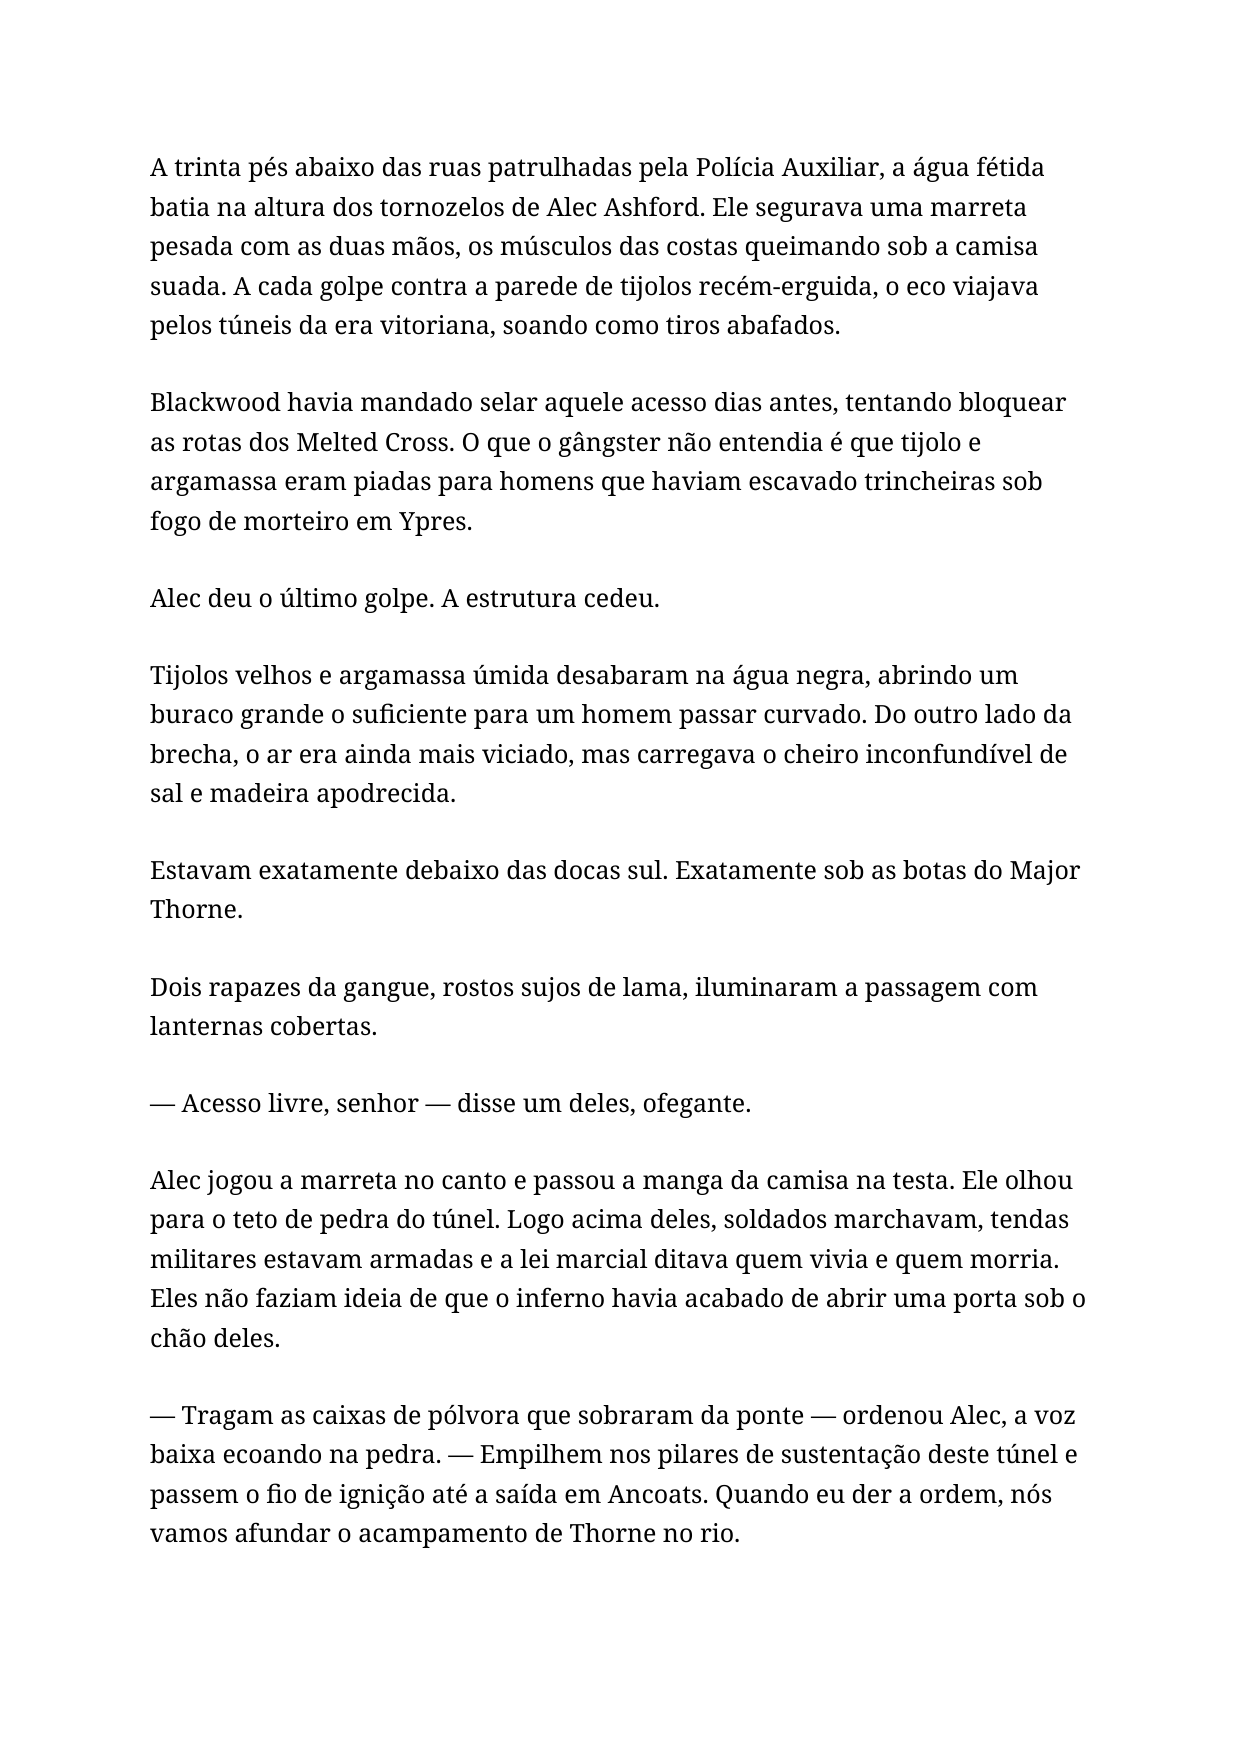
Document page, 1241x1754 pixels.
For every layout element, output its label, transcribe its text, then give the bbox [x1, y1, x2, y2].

text Estavam exatamente debaixo das docas sul. Exatamente sob as botas do Major Thorne. [150, 853, 1090, 926]
text — Tragam as caixas de pólvora que sobraram da ponte — ordenou Alec, a voz baixa ecoando na pedra. — Empilhem nos pilares de sustentação deste túnel e passem o fio de ignição até a saída em Ancoats. Quando eu der a ordem, nós vamos afundar o acampamento de Thorne no rio. [150, 1397, 1090, 1550]
text Dois rapazes da gangue, rostos sujos de lama, iluminaram a passagem com lanternas cobertas. [150, 969, 1090, 1043]
text Alec deu o último golpe. A estrutura cedeu. [150, 580, 1090, 614]
text Alec jogou a marreta no canto e passou a manga da camisa na testa. Ele olhou para o teto de pedra do túnel. Logo acima deles, soldados marchavam, tendas militares estavam armadas e a lei marcial ditava quem vivia e quem morria. Eles não faziam ideia de que o inferno havia acabado de abrir uma porta sob o chão deles. [150, 1163, 1090, 1354]
text A trinta pés abaixo das ruas patrulhadas pela Polícia Auxiliar, a água fétida batia na altura dos tornozelos de Alec Ashford. Ele segurava uma marreta pesada com as duas mãos, os músculos das costas queimando sob a camisa suada. A cada golpe contra a parede de tijolos recém-erguida, o eco viajava pelos túneis da era vitoriana, soando como tiros abafados. [150, 150, 1090, 342]
text Blackwood havia mandado selar aquele acesso dias antes, tentando bloquear as rotas dos Melted Cross. O que o gângster não entendia é que tijolo e argamassa eram piadas para homens que haviam escavado trincheiras sob fogo de morteiro em Ypres. [150, 385, 1090, 537]
text Tijolos velhos e argamassa úmida desabaram na água negra, abrindo um buraco grande o suficiente para um homem passar curvado. Do outro lado da brecha, o ar era ainda mais viciado, mas carregava o cheiro inconfundível de sal e madeira apodrecida. [150, 657, 1090, 810]
text — Acesso livre, senhor — disse um deles, ofegante. [150, 1086, 1090, 1120]
